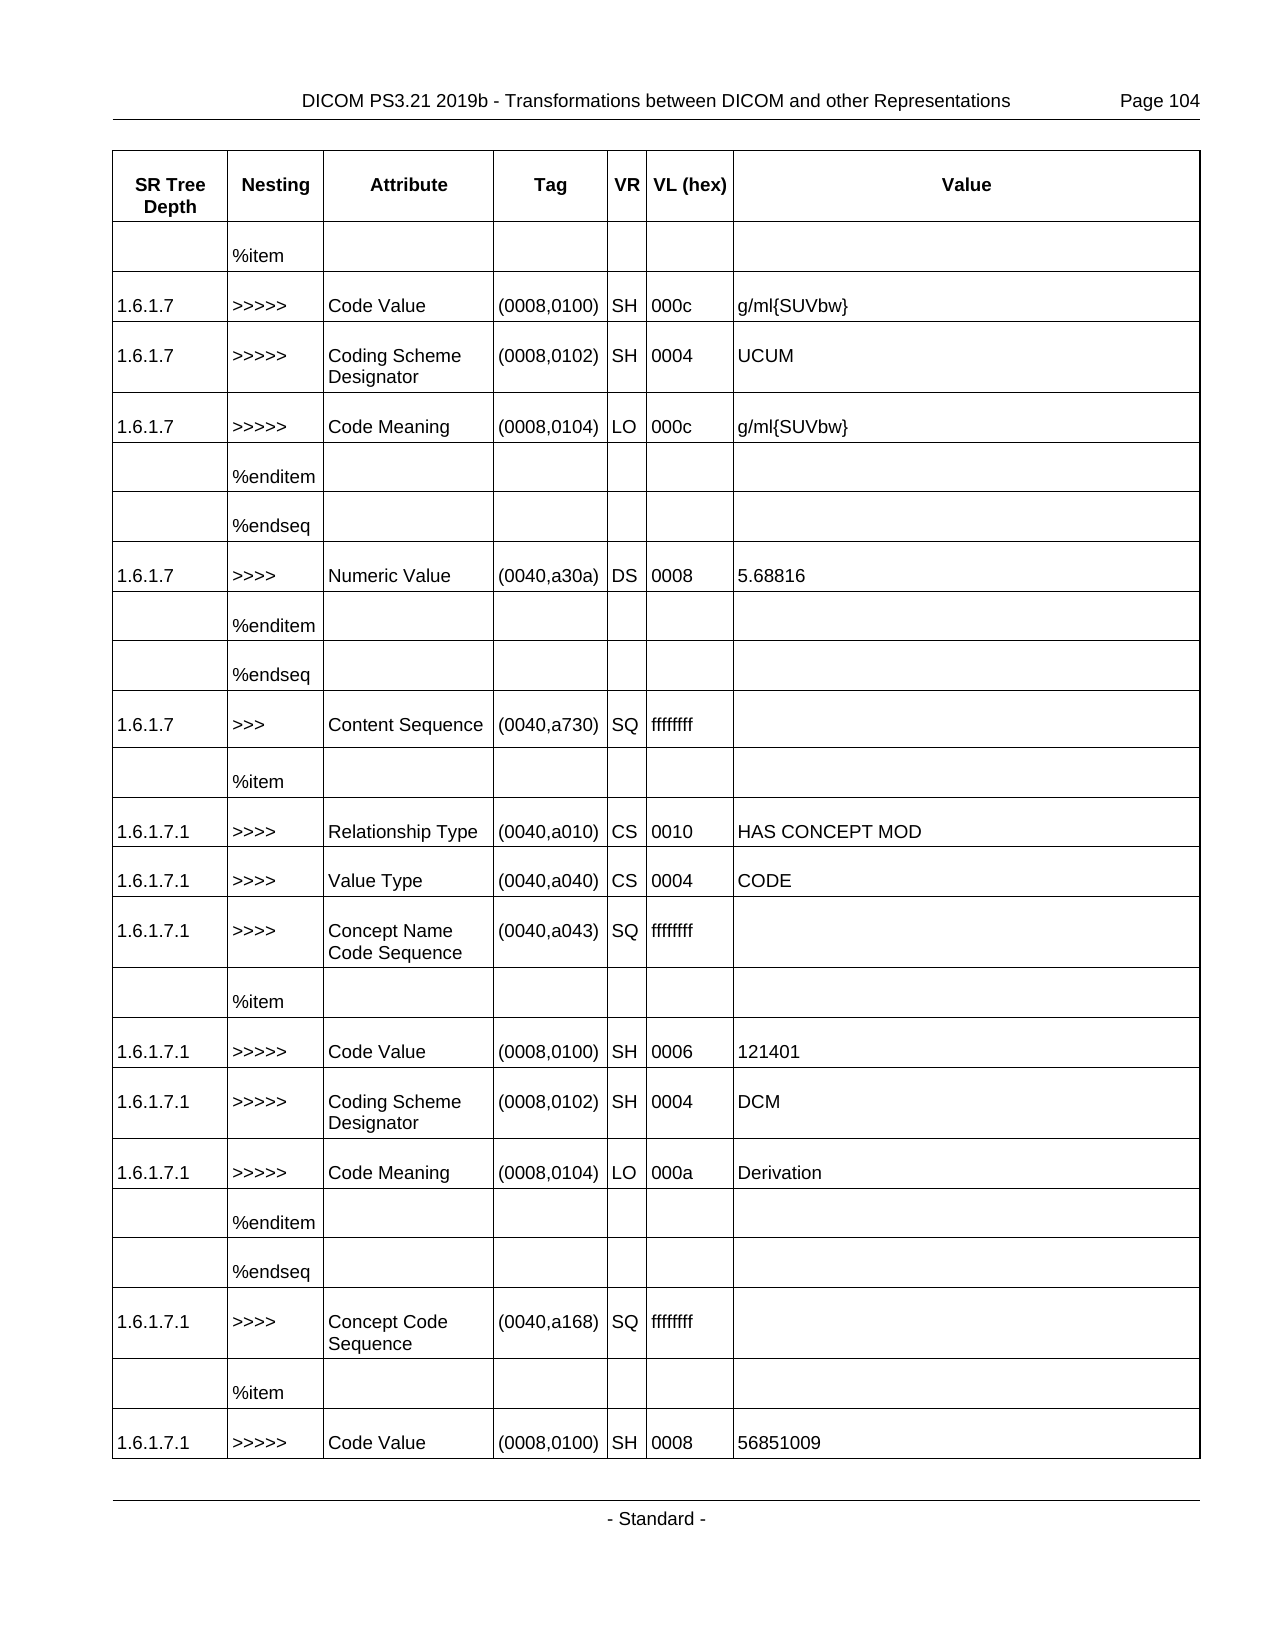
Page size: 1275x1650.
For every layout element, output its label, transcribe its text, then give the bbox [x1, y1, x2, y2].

table_cell [734, 1288, 1199, 1358]
table_cell [324, 592, 493, 640]
table_cell %enditem [228, 592, 323, 640]
table_cell Code Value [324, 272, 493, 321]
table_cell [647, 641, 733, 690]
table_cell DS [608, 542, 646, 591]
table_cell ffffffff [647, 1288, 733, 1358]
table_cell [324, 1238, 493, 1287]
table_cell (0040,a040) [494, 847, 607, 896]
table_cell g/ml{SUVbw} [734, 272, 1199, 321]
table_cell >>>> [228, 798, 323, 846]
table_cell 56851009 [734, 1409, 1199, 1457]
table_cell Concept Name Code Sequence [324, 897, 493, 967]
table_cell [608, 748, 646, 797]
table_cell 0010 [647, 798, 733, 846]
table_cell 0004 [647, 1068, 733, 1138]
table_cell [734, 492, 1199, 541]
table_cell [734, 1189, 1199, 1237]
table_cell Code Value [324, 1409, 493, 1457]
table_cell (0040,a168) [494, 1288, 607, 1358]
table_header Tag [494, 151, 607, 221]
table_cell [647, 1238, 733, 1287]
table_cell %item [228, 968, 323, 1017]
table_cell LO [608, 1139, 646, 1187]
table_cell >>>> [228, 542, 323, 591]
table_cell 0008 [647, 1409, 733, 1457]
table_cell >>>> [228, 897, 323, 967]
table_cell [494, 222, 607, 271]
table_cell Value Type [324, 847, 493, 896]
table_cell 121401 [734, 1018, 1199, 1067]
table_cell 1.6.1.7.1 [113, 897, 227, 967]
table_cell [494, 641, 607, 690]
table_cell [494, 968, 607, 1017]
table_cell (0040,a30a) [494, 542, 607, 591]
table_cell [494, 443, 607, 491]
table_cell 1.6.1.7.1 [113, 1018, 227, 1067]
table_cell >>>>> [228, 1018, 323, 1067]
table_cell (0008,0104) [494, 1139, 607, 1187]
table_cell [324, 968, 493, 1017]
table_cell [734, 1359, 1199, 1408]
table_header Nesting [228, 151, 323, 221]
table_cell 1.6.1.7 [113, 691, 227, 747]
table_cell [608, 592, 646, 640]
table_cell (0040,a730) [494, 691, 607, 747]
table_cell ffffffff [647, 897, 733, 967]
table_cell %enditem [228, 1189, 323, 1237]
table_cell UCUM [734, 322, 1199, 392]
table_cell [647, 592, 733, 640]
table_cell CODE [734, 847, 1199, 896]
table_cell 1.6.1.7 [113, 542, 227, 591]
table_cell (0040,a043) [494, 897, 607, 967]
table_cell [608, 492, 646, 541]
table_cell (0008,0100) [494, 1409, 607, 1457]
table_cell 1.6.1.7 [113, 322, 227, 392]
table_cell >>>> [228, 1288, 323, 1358]
table_cell ffffffff [647, 691, 733, 747]
table_cell >>>>> [228, 393, 323, 442]
table_cell [113, 748, 227, 797]
table_cell SH [608, 272, 646, 321]
table_cell Content Sequence [324, 691, 493, 747]
table_cell LO [608, 393, 646, 442]
table_cell [113, 592, 227, 640]
table_cell [734, 592, 1199, 640]
table_cell Numeric Value [324, 542, 493, 591]
table_cell >>>>> [228, 1409, 323, 1457]
table_cell Concept Code Sequence [324, 1288, 493, 1358]
table_cell >>> [228, 691, 323, 747]
table_cell [608, 968, 646, 1017]
table_cell SQ [608, 1288, 646, 1358]
table_cell Derivation [734, 1139, 1199, 1187]
table_cell [113, 1359, 227, 1408]
table_cell [494, 1189, 607, 1237]
table_cell [608, 1359, 646, 1408]
table_cell %endseq [228, 641, 323, 690]
table_cell 5.68816 [734, 542, 1199, 591]
table_cell [647, 1359, 733, 1408]
table_cell [113, 443, 227, 491]
table_cell [324, 1189, 493, 1237]
table_cell DCM [734, 1068, 1199, 1138]
table_cell [608, 641, 646, 690]
table_cell 0004 [647, 847, 733, 896]
table_cell Coding Scheme Designator [324, 322, 493, 392]
table_cell HAS CONCEPT MOD [734, 798, 1199, 846]
table_cell (0008,0100) [494, 272, 607, 321]
table_cell >>>>> [228, 1139, 323, 1187]
table_cell [324, 443, 493, 491]
table_cell [494, 748, 607, 797]
table_cell Coding Scheme Designator [324, 1068, 493, 1138]
table_cell [494, 1359, 607, 1408]
table_cell SQ [608, 691, 646, 747]
table_cell [494, 592, 607, 640]
table_cell [608, 443, 646, 491]
table_cell Code Meaning [324, 393, 493, 442]
table_cell [113, 492, 227, 541]
table_cell [734, 748, 1199, 797]
table_cell >>>> [228, 847, 323, 896]
table_cell 1.6.1.7.1 [113, 847, 227, 896]
table_cell SH [608, 1018, 646, 1067]
table_cell %item [228, 222, 323, 271]
table_cell 1.6.1.7 [113, 272, 227, 321]
table_cell [324, 222, 493, 271]
table_cell (0008,0100) [494, 1018, 607, 1067]
table_cell SH [608, 1068, 646, 1138]
table_cell [647, 222, 733, 271]
table_cell (0008,0102) [494, 1068, 607, 1138]
table_cell [647, 443, 733, 491]
table_cell 0004 [647, 322, 733, 392]
table_cell [734, 641, 1199, 690]
table_cell [734, 443, 1199, 491]
table_cell [324, 641, 493, 690]
table_cell [734, 968, 1199, 1017]
table_cell 1.6.1.7.1 [113, 798, 227, 846]
table_cell SQ [608, 897, 646, 967]
table_header VL (hex) [647, 151, 733, 221]
table_cell [647, 748, 733, 797]
table_cell [113, 222, 227, 271]
table_cell SH [608, 1409, 646, 1457]
table_cell [608, 222, 646, 271]
table_cell Relationship Type [324, 798, 493, 846]
table_cell [113, 641, 227, 690]
table_cell >>>>> [228, 272, 323, 321]
table_cell g/ml{SUVbw} [734, 393, 1199, 442]
table_cell [113, 968, 227, 1017]
table_cell [734, 1238, 1199, 1287]
table_cell %endseq [228, 1238, 323, 1287]
table_cell [113, 1238, 227, 1287]
table_cell [324, 748, 493, 797]
table_cell [734, 897, 1199, 967]
table_cell [647, 968, 733, 1017]
table_cell (0008,0104) [494, 393, 607, 442]
table_cell Code Value [324, 1018, 493, 1067]
table_cell (0040,a010) [494, 798, 607, 846]
table_cell [494, 492, 607, 541]
table_cell [324, 1359, 493, 1408]
table_cell SH [608, 322, 646, 392]
table_cell [608, 1238, 646, 1287]
table_cell 0008 [647, 542, 733, 591]
table_cell 000a [647, 1139, 733, 1187]
table_cell [647, 492, 733, 541]
table_header Attribute [324, 151, 493, 221]
table_cell CS [608, 847, 646, 896]
table_cell %enditem [228, 443, 323, 491]
table_cell 1.6.1.7.1 [113, 1139, 227, 1187]
table_cell CS [608, 798, 646, 846]
table_cell 0006 [647, 1018, 733, 1067]
table_cell [647, 1189, 733, 1237]
table_cell (0008,0102) [494, 322, 607, 392]
table_cell 1.6.1.7 [113, 393, 227, 442]
table_cell [324, 492, 493, 541]
table_cell 1.6.1.7.1 [113, 1068, 227, 1138]
table_cell 1.6.1.7.1 [113, 1409, 227, 1457]
table_cell >>>>> [228, 322, 323, 392]
table_header VR [608, 151, 646, 221]
table_header Value [734, 151, 1199, 221]
table_cell 000c [647, 393, 733, 442]
table_cell Code Meaning [324, 1139, 493, 1187]
table_cell %item [228, 1359, 323, 1408]
table_cell [734, 222, 1199, 271]
table_cell %endseq [228, 492, 323, 541]
table_cell %item [228, 748, 323, 797]
table_cell >>>>> [228, 1068, 323, 1138]
table_header SR Tree Depth [113, 151, 227, 221]
table_cell [113, 1189, 227, 1237]
table_cell [608, 1189, 646, 1237]
table_cell 000c [647, 272, 733, 321]
table_cell [734, 691, 1199, 747]
table_cell 1.6.1.7.1 [113, 1288, 227, 1358]
table_cell [494, 1238, 607, 1287]
